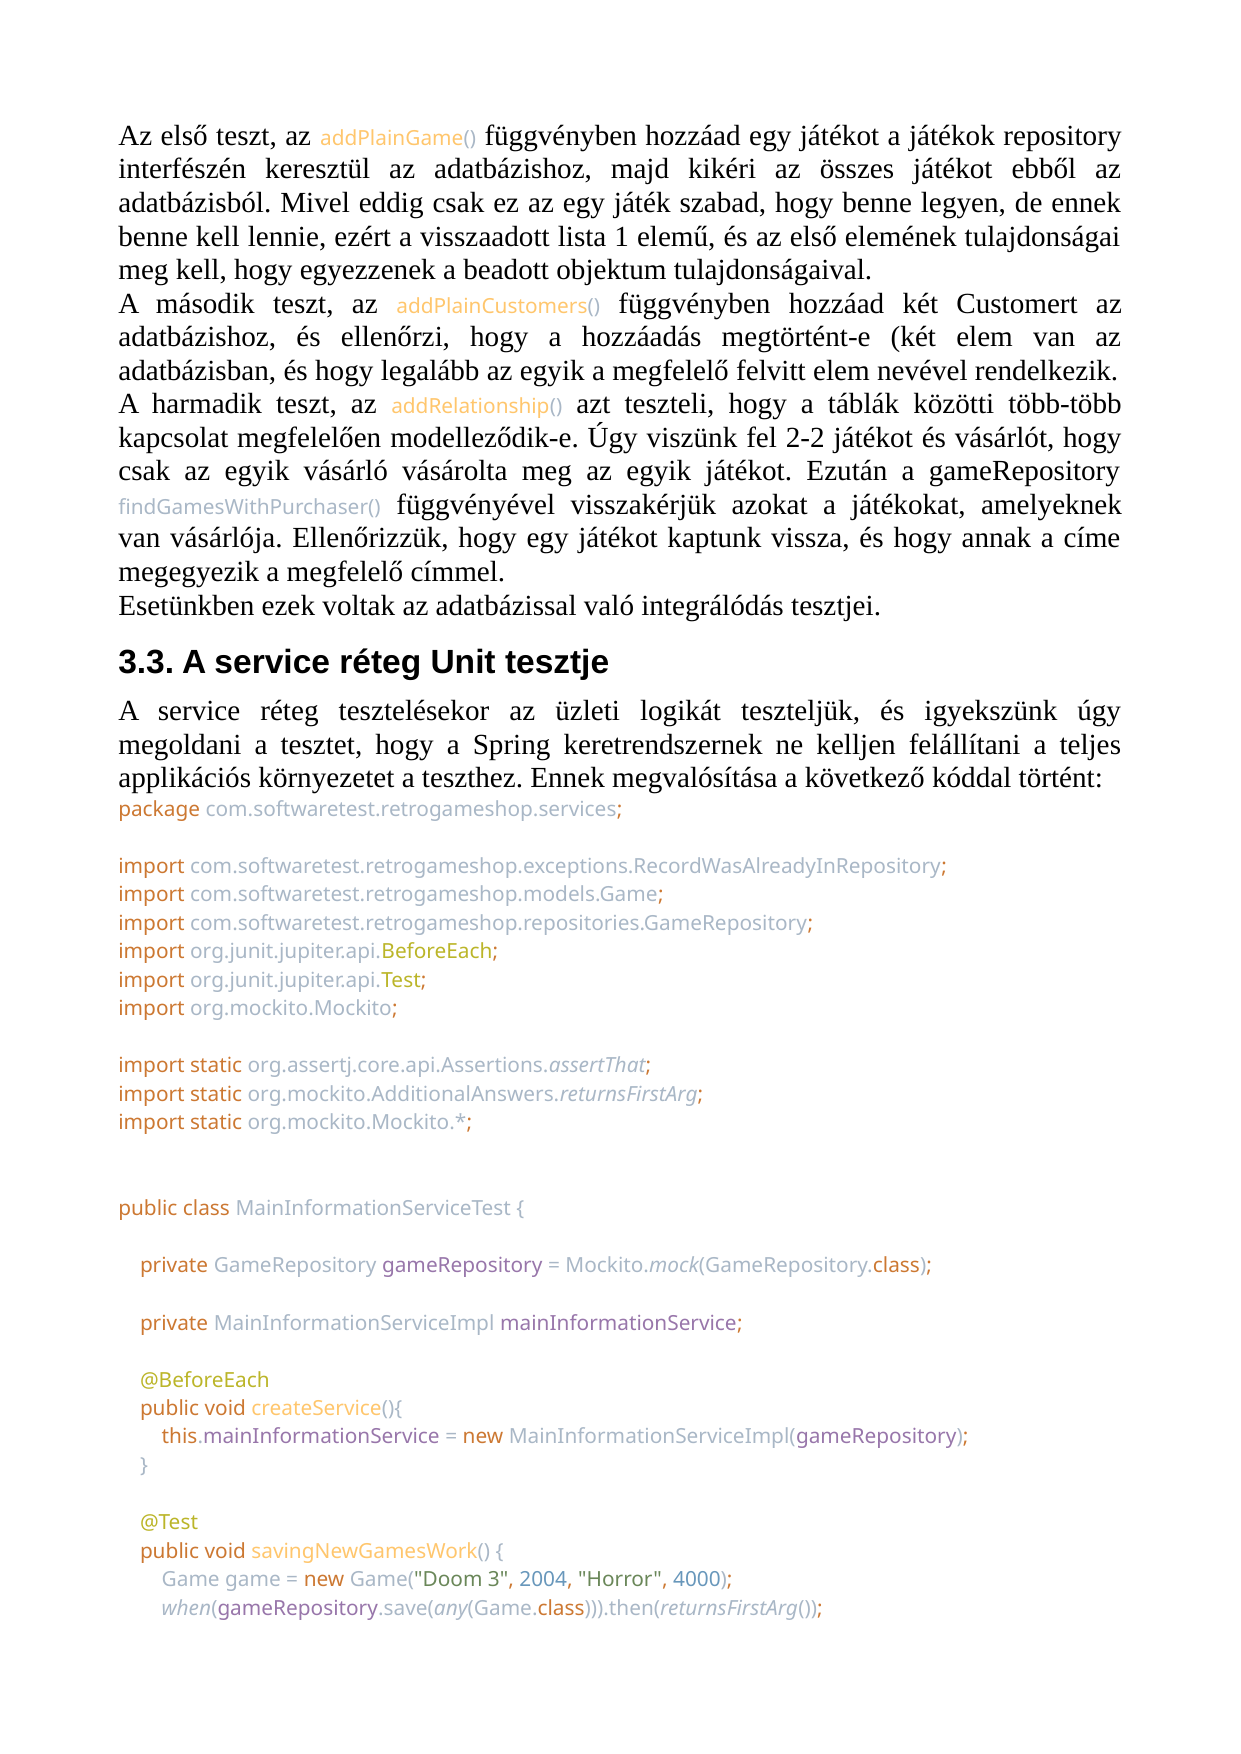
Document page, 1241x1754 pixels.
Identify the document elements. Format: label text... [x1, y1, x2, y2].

text A második teszt, az addPlainCustomers() függvényben hozzáad két Customert az adatbázishoz, és ellenőrzi, hogy a hozzáadás megtörtént-e (két elem van az adatbázisban, és hogy legalább az egyik a megfelelő felvitt elem nevével rendelkezik. [118, 286, 1122, 386]
text Az első teszt, az addPlainGame() függvényben hozzáad egy játékot a játékok repository interfészén keresztül az adatbázishoz, majd kikéri az összes játékot ebből az adatbázisból. Mivel eddig csak ez az egy játék szabad, hogy benne legyen, de ennek benne kell lennie, ezért a visszaadott lista 1 elemű, és az első elemének tulajdonságai meg kell, hogy egyezzenek a beadott objektum tulajdonságaival. [118, 118, 1122, 286]
subtitle 3.3. A service réteg Unit tesztje [118, 642, 1122, 681]
text A harmadik teszt, az addRelationship() azt teszteli, hogy a táblák közötti több-több kapcsolat megfelelően modelleződik-e. Úgy viszünk fel 2-2 játékot és vásárlót, hogy csak az egyik vásárló vásárolta meg az egyik játékot. Ezután a gameRepository findGamesWithPurchaser() függvényével visszakérjük azokat a játékokat, amelyeknek van vásárlója. Ellenőrizzük, hogy egy játékot kaptunk vissza, és hogy annak a címe megegyezik a megfelelő címmel. [118, 386, 1122, 588]
text Esetünkben ezek voltak az adatbázissal való integrálódás tesztjei. [118, 588, 1122, 621]
text A service réteg tesztelésekor az üzleti logikát teszteljük, és igyekszünk úgy megoldani a tesztet, hogy a Spring keretrendszernek ne kelljen felállítani a teljes applikációs környezetet a teszthez. Ennek megvalósítása a következő kóddal történt: [118, 693, 1122, 794]
text package com.softwaretest.retrogameshop.services; import com.softwaretest.retrogameshop.exceptions.RecordWasAlreadyInRepository; import com.softwaretest.retrogameshop.models.Game; import com.softwaretest.retrogameshop.repositories.GameRepository; import org.junit.jupiter.api.BeforeEach; import org.junit.jupiter.api.Test; import org.mockito.Mockito; import static org.assertj.core.api.Assertions.assertThat; import static org.mockito.AdditionalAnswers.returnsFirstArg; import static org.mockito.Mockito.*; public class MainInformationServiceTest { private GameRepository gameRepository = Mockito.mock(GameRepository.class); private MainInformationServiceImpl mainInformationService; @BeforeEach public void createService(){ this.mainInformationService = new MainInformationServiceImpl(gameRepository); } @Test public void savingNewGamesWork() { Game game = new Game("Doom 3", 2004, "Horror", 4000); when(gameRepository.save(any(Game.class))).then(returnsFirstArg()); [118, 794, 1122, 1621]
